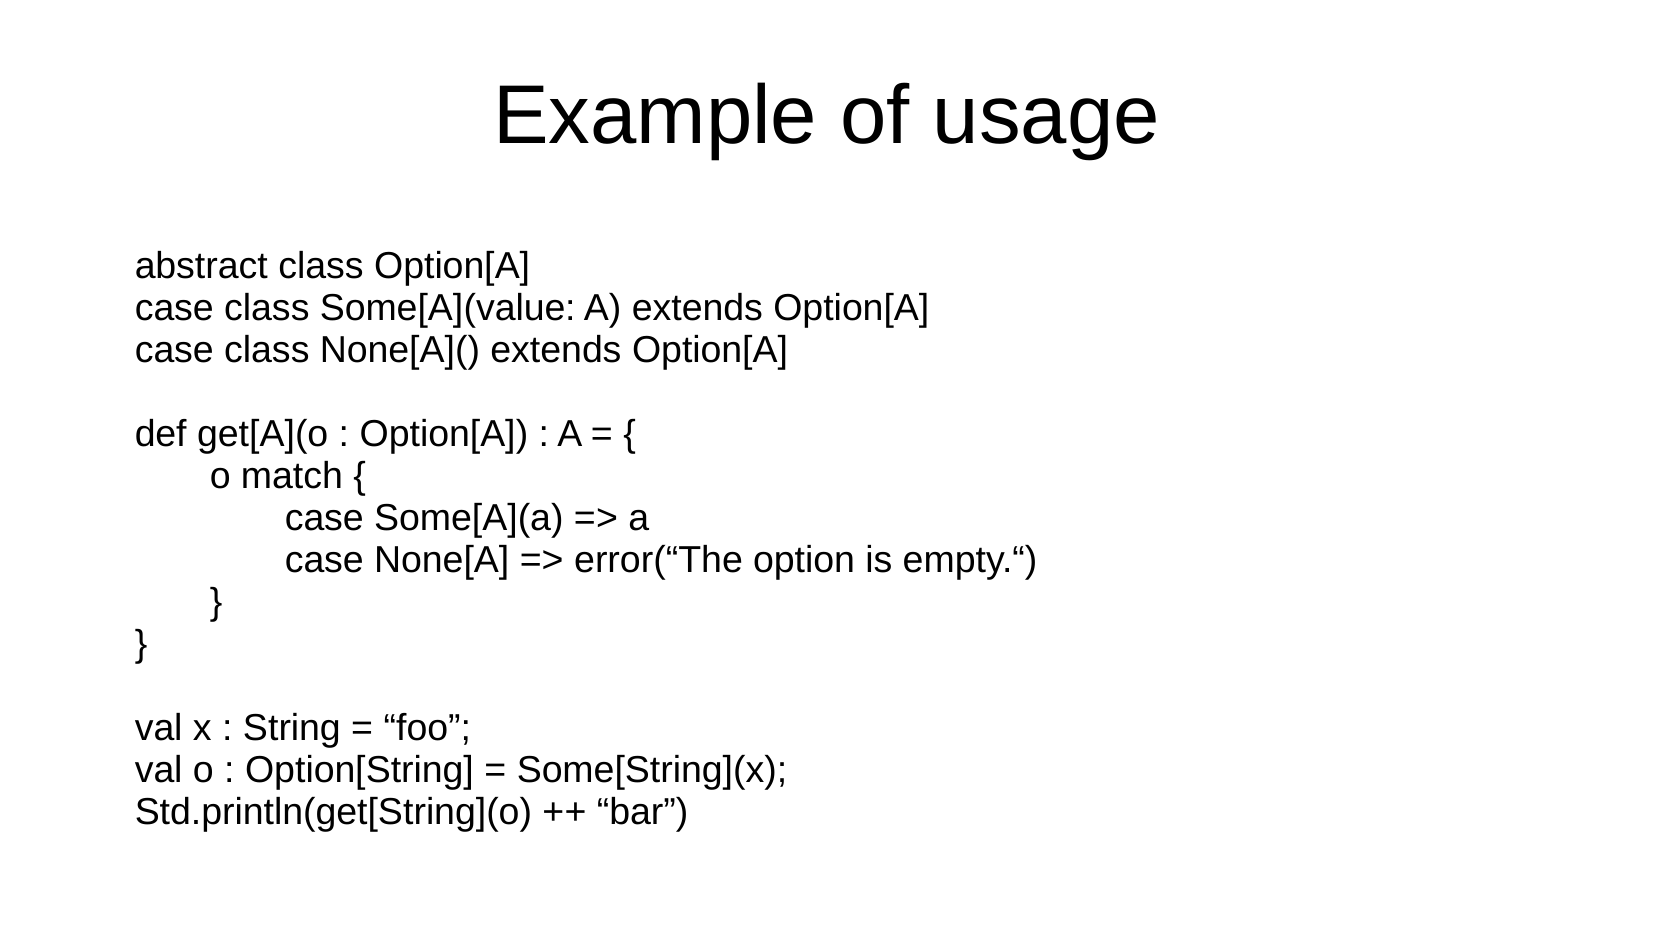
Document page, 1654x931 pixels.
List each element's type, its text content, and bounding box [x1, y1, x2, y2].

title Example of usage [82, 37, 1571, 193]
text_box abstract class Option[A] case class Some[A](value: A) extends Option[A] case class None[A]() extends Option[A] def get[A](o : Option[A]) : A = { o match { case Some[A](a) => a case None[A] => error(“The option is empty.“) } } val x : String = “foo”; val o : Option[String] = Some[String](x); Std.println(get[String](o) ++ “bar”) [120, 237, 1501, 841]
